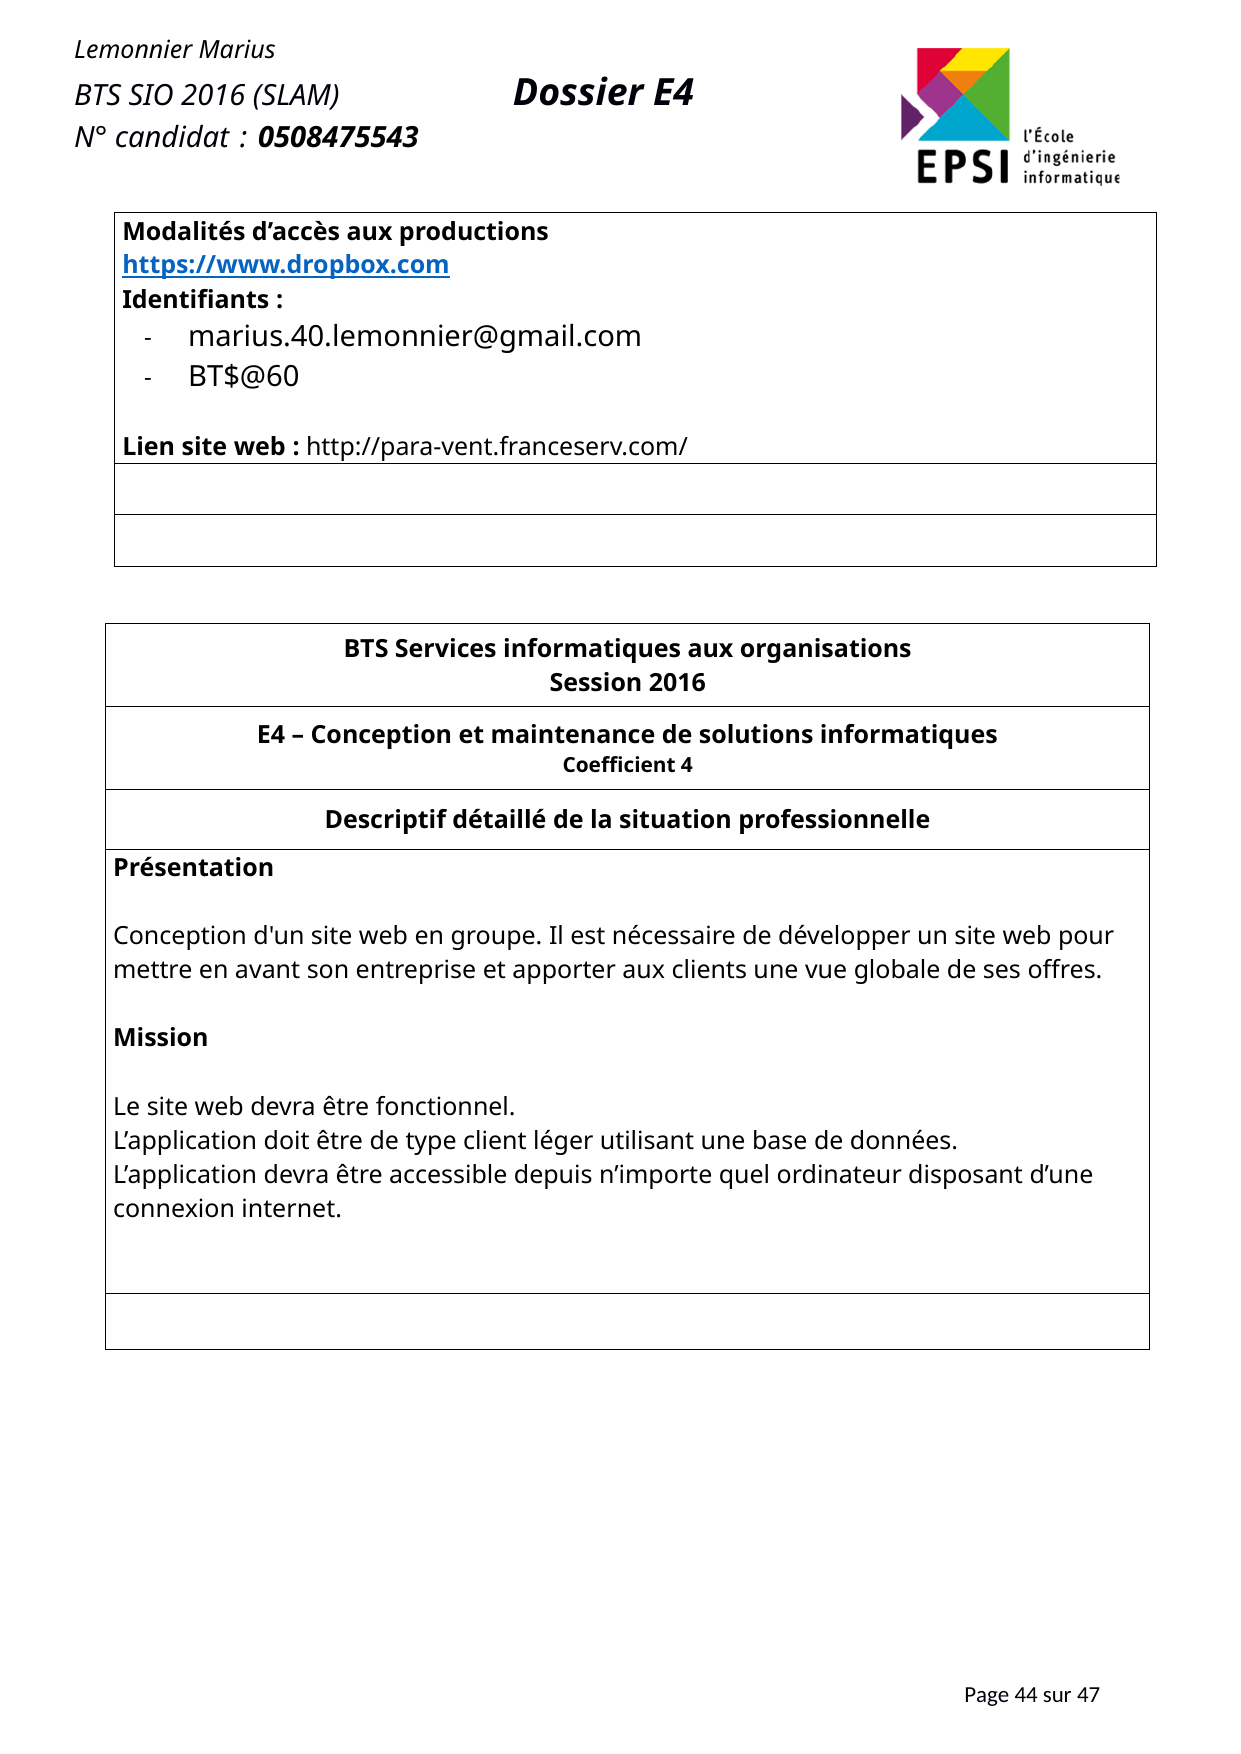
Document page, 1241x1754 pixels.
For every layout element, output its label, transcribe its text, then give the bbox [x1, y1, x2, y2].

table_cell E4 – Conception et maintenance de solutions informatiques Coefficient 4 [106, 707, 1149, 789]
table_cell Modalités d’accès aux productions https://www.dropbox.com Identifiants : marius.40.lemonnier@gmail.com BT$@60 Lien site web : http://para-vent.franceserv.com/ [115, 213, 1156, 463]
table_cell [115, 464, 1156, 514]
picture [901, 48, 1120, 186]
table_cell Présentation Conception d'un site web en groupe. Il est nécessaire de développer un site web pour mettre en avant son entreprise et apporter aux clients une vue globale de ses offres. Mission Le site web devra être fonctionnel. L’application doit être de type client léger utilisant une base de données. L’application devra être accessible depuis n’importe quel ordinateur disposant d’une connexion internet. [106, 850, 1149, 1293]
table_cell [115, 515, 1156, 566]
table_cell [106, 1294, 1149, 1348]
table_header BTS Services informatiques aux organisations Session 2016 [106, 624, 1149, 706]
table_cell Descriptif détaillé de la situation professionnelle [106, 790, 1149, 849]
